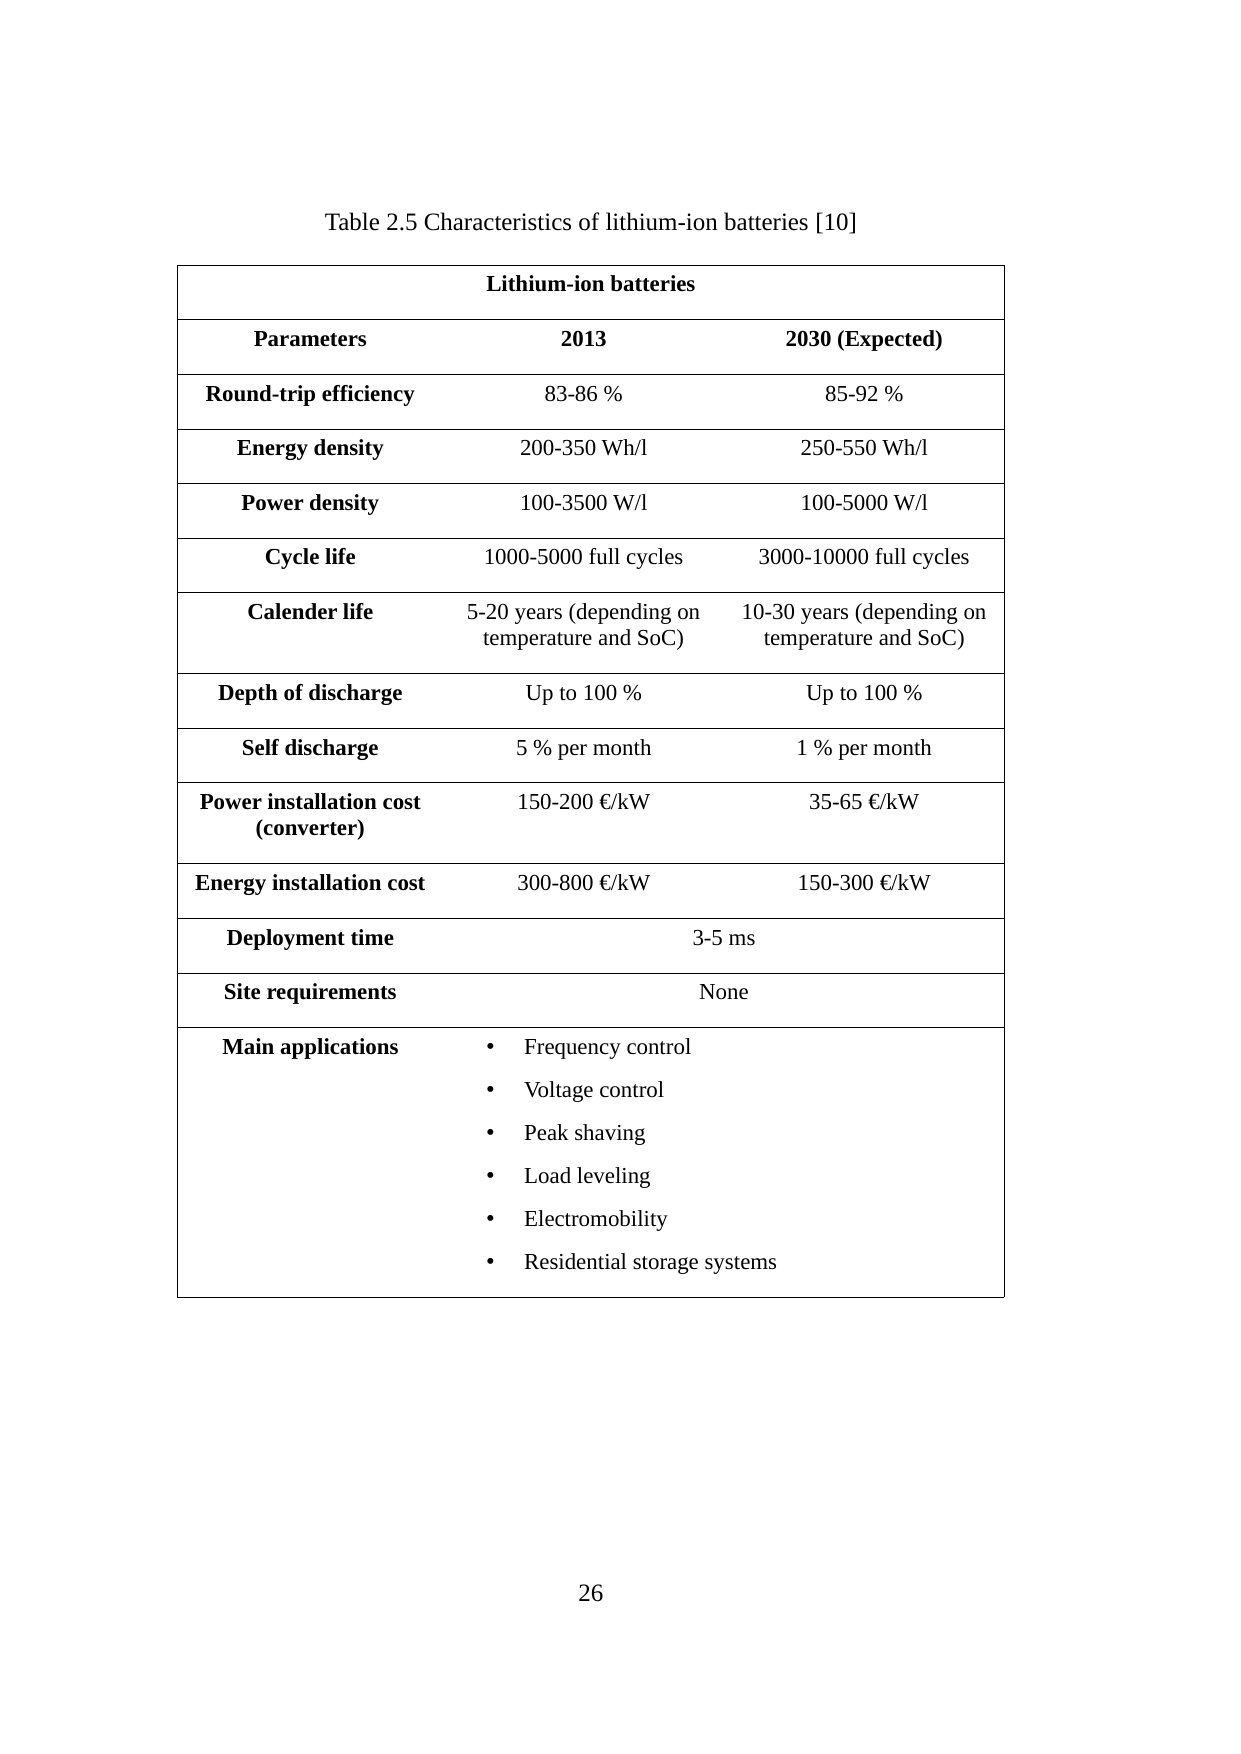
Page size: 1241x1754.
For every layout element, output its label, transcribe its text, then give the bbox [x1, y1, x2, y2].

table_cell Up to 100 % [724, 674, 1004, 728]
table_cell Frequency control Voltage control Peak shaving Load leveling Electromobility Residential storage systems [443, 1028, 1004, 1297]
table_cell 300-800 €/kW [443, 864, 724, 918]
table_cell 200-350 Wh/l [443, 430, 724, 483]
table_cell 2013 [443, 320, 724, 374]
text Table 2.5 Characteristics of lithium-ion batteries [10]⁠ [177, 207, 1004, 236]
table_cell 150-300 €/kW [724, 864, 1004, 918]
table_cell Depth of discharge [178, 674, 443, 728]
table_cell Calender life [178, 593, 443, 673]
table_cell Site requirements [178, 974, 443, 1027]
table_cell 5 % per month [443, 729, 724, 782]
table_cell Energy density [178, 430, 443, 483]
table_cell Energy installation cost [178, 864, 443, 918]
table_header Lithium-ion batteries [178, 266, 1004, 319]
table_cell 100-5000 W/l [724, 484, 1004, 538]
table_cell 250-550 Wh/l [724, 430, 1004, 483]
table_cell 100-3500 W/l [443, 484, 724, 538]
table_cell 150-200 €/kW [443, 783, 724, 863]
table_cell Parameters [178, 320, 443, 374]
table_cell 1 % per month [724, 729, 1004, 782]
table_cell Cycle life [178, 539, 443, 592]
table_cell Main applications [178, 1028, 443, 1297]
table_cell 85-92 % [724, 375, 1004, 428]
table_cell 2030 (Expected) [724, 320, 1004, 374]
table_cell 10-30 years (depending on temperature and SoC) [724, 593, 1004, 673]
table_cell 35-65 €/kW [724, 783, 1004, 863]
table_cell 3000-10000 full cycles [724, 539, 1004, 592]
table_cell Self discharge [178, 729, 443, 782]
table_cell Up to 100 % [443, 674, 724, 728]
table_cell Power density [178, 484, 443, 538]
table_cell Round-trip efficiency [178, 375, 443, 428]
table_cell 5-20 years (depending on temperature and SoC) [443, 593, 724, 673]
table_cell Power installation cost (converter) [178, 783, 443, 863]
table_cell 1000-5000 full cycles [443, 539, 724, 592]
table_cell None [443, 974, 1004, 1027]
table_cell 3-5 ms [443, 919, 1004, 972]
table_cell 83-86 % [443, 375, 724, 428]
table_cell Deployment time [178, 919, 443, 972]
